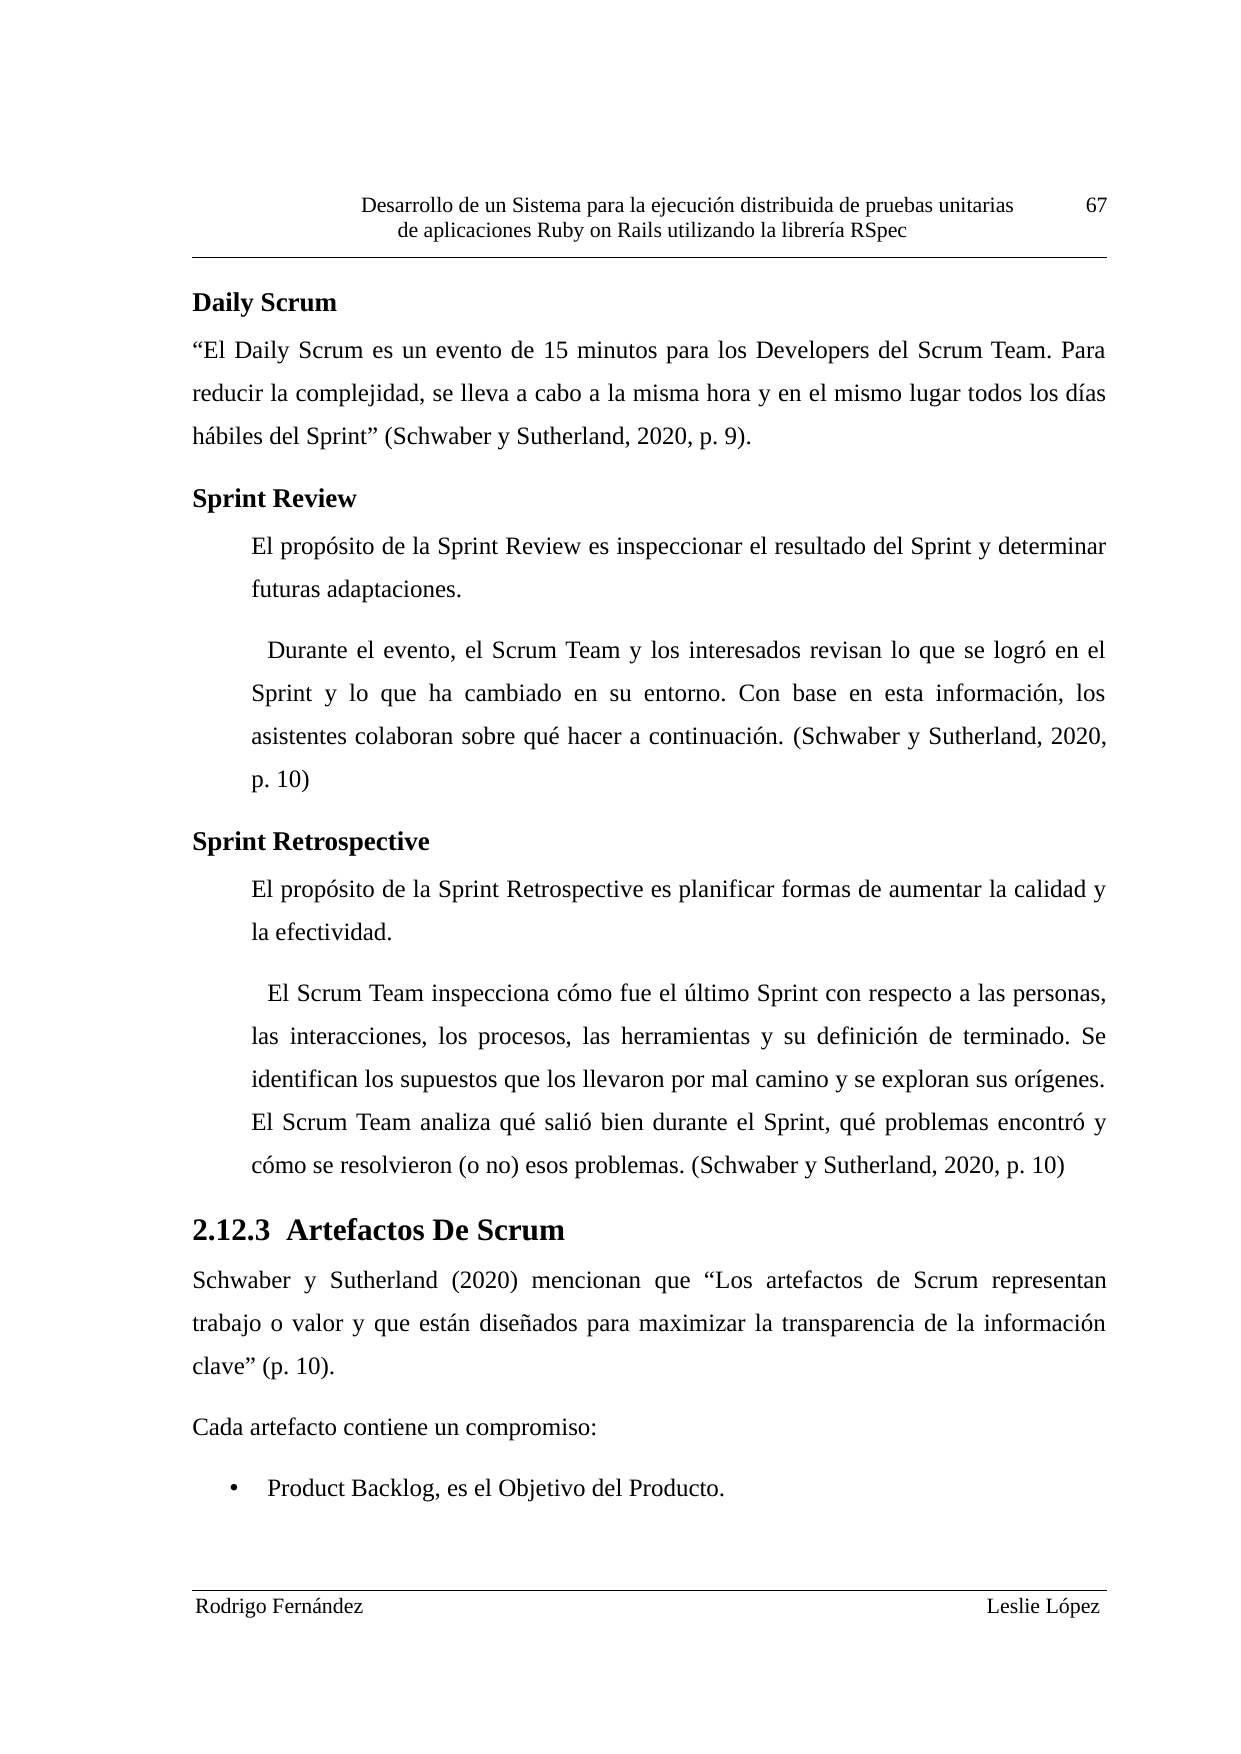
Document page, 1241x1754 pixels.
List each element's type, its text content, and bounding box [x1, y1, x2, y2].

text El propósito de la Sprint Retrospective es planificar formas de aumentar la calidad y la efectividad. [251, 874, 1107, 946]
list Schwaber y Sutherland (2020)⁠ mencionan que “Los artefactos de Scrum representan trabajo o valor y que están diseñados para maximizar la transparencia de la información clave” (p. 10). [192, 1265, 1107, 1380]
text Durante el evento, el Scrum Team y los interesados revisan lo que se logró en el Sprint y lo que ha cambiado en su entorno. Con base en esta información, los asistentes colaboran sobre qué hacer a continuación. (Schwaber y Sutherland, 2020, p. 10)⁠ [251, 635, 1107, 793]
list Daily Scrum [192, 286, 1107, 317]
list “El Daily Scrum es un evento de 15 minutos para los Developers del Scrum Team. Para reducir la complejidad, se lleva a cabo a la misma hora y en el mismo lugar todos los días hábiles del Sprint” (Schwaber y Sutherland, 2020, p. 9).⁠ [192, 335, 1107, 450]
text El Scrum Team inspecciona cómo fue el último Sprint con respecto a las personas, las interacciones, los procesos, las herramientas y su definición de terminado. Se identifican los supuestos que los llevaron por mal camino y se exploran sus orígenes. El Scrum Team analiza qué salió bien durante el Sprint, qué problemas encontró y cómo se resolvieron (o no) esos problemas. (Schwaber y Sutherland, 2020, p. 10)⁠ [251, 978, 1107, 1179]
list Sprint Review [192, 482, 1107, 513]
list Sprint Retrospective [192, 825, 1107, 856]
list Product Backlog, es el Objetivo del Producto. [229, 1473, 1107, 1502]
text El propósito de la Sprint Review es inspeccionar el resultado del Sprint y determinar futuras adaptaciones. [251, 531, 1107, 603]
list Cada artefacto contiene un compromiso: [192, 1412, 1107, 1441]
subtitle Artefactos de scrum [192, 1211, 1107, 1247]
